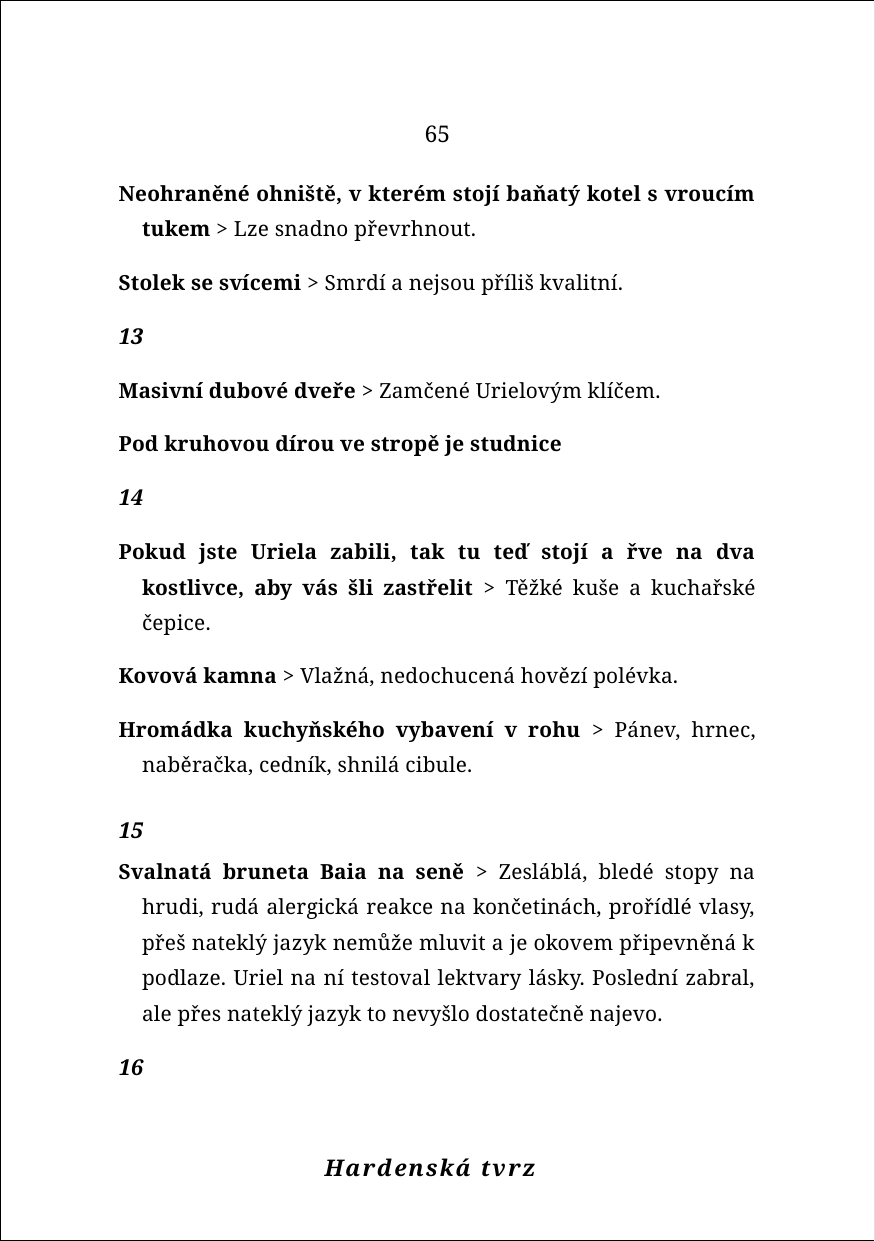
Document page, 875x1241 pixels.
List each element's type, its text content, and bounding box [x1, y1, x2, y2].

text Neohraněné ohniště, v kterém stojí baňatý kotel s vroucím tukem > Lze snadno převrhnout. [118, 179, 756, 243]
text Stolek se svícemi > Smrdí a nejsou příliš kvalitní. [118, 268, 756, 296]
text 16 [118, 1052, 756, 1082]
text 13 [118, 321, 756, 351]
text Kovová kamna > Vlažná, nedochucená hovězí polévka. [118, 661, 756, 690]
text Pokud jste Uriela zabili, tak tu teď stojí a řve na dva kostlivce, aby vás šli zastřelit > Těžké kuše a kuchařské čepice. [118, 537, 756, 637]
text Masivní dubové dveře > Zamčené Urielovým klíčem. [118, 376, 756, 404]
text 14 [118, 482, 756, 512]
text Pod kruhovou dírou ve stropě je studnice [118, 429, 756, 457]
subtitle 15 [118, 815, 756, 845]
text Svalnatá bruneta Baia na seně > Zesláblá, bledé stopy na hrudi, rudá alergická reakce na končetinách, prořídlé vlasy, přeš nateklý jazyk nemůže mluvit a je okovem připevněná k podlaze. Uriel na ní testoval lektvary lásky. Poslední zabral, ale přes nateklý jazyk to nevyšlo dostatečně najevo. [118, 857, 756, 1027]
text Hromádka kuchyňského vybavení v rohu > Pánev, hrnec, naběračka, cedník, shnilá cibule. [118, 715, 756, 779]
